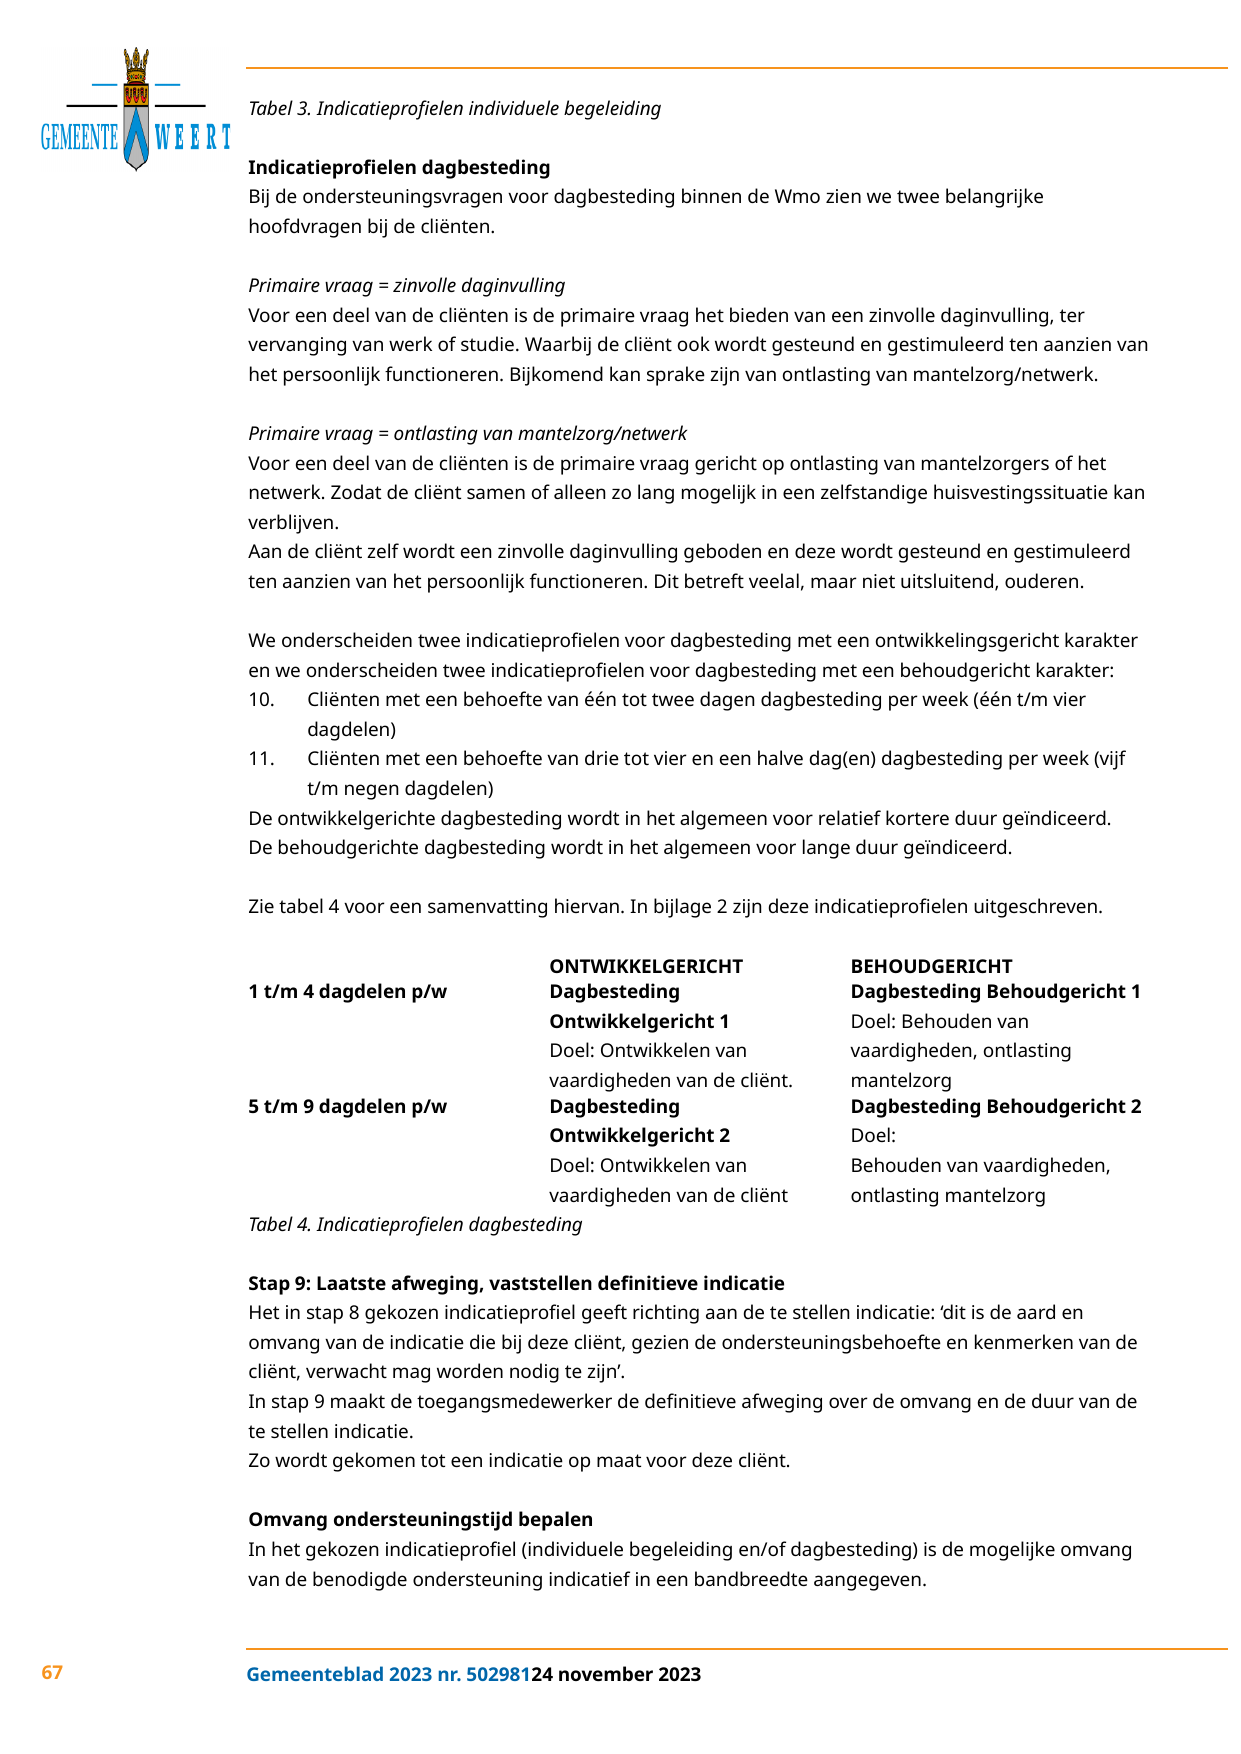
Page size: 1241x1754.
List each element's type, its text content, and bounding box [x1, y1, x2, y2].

text Indicatieprofielen dagbesteding [248, 154, 1152, 180]
text Zo wordt gekomen tot een indicatie op maat voor deze cliënt. [248, 1447, 1152, 1473]
text Primaire vraag = ontlasting van mantelzorg/netwerk [248, 420, 1152, 446]
text Voor een deel van de cliënten is de primaire vraag gericht op ontlasting van mantelzorgers of het netwerk. Zodat de cliënt samen of alleen zo lang mogelijk in een zelfstandige huisvestingssituatie kan verblijven. [248, 450, 1152, 535]
table_header [248, 953, 549, 978]
table_header BEHOUDGERICHT [850, 953, 1152, 978]
text Aan de cliënt zelf wordt een zinvolle daginvulling geboden en deze wordt gesteund en gestimuleerd ten aanzien van het persoonlijk functioneren. Dit betreft veelal, maar niet uitsluitend, ouderen. [248, 538, 1152, 594]
text Bij de ondersteuningsvragen voor dagbesteding binnen de Wmo zien we twee belangrijke hoofdvragen bij de cliënten. [248, 183, 1152, 239]
text Tabel 3. Indicatieprofielen individuele begeleiding [248, 95, 1152, 121]
table_cell Dagbesteding Behoudgericht 1 Doel: Behouden van vaardigheden, ontlasting mantelzorg [850, 979, 1152, 1093]
text De ontwikkelgerichte dagbesteding wordt in het algemeen voor relatief kortere duur geïndiceerd. [248, 805, 1152, 831]
text Omvang ondersteuningstijd bepalen [248, 1507, 1152, 1532]
text We onderscheiden twee indicatieprofielen voor dagbesteding met een ontwikkelingsgericht karakter en we onderscheiden twee indicatieprofielen voor dagbesteding met een behoudgericht karakter: [248, 627, 1152, 683]
list Cliënten met een behoefte van drie tot vier en een halve dag(en) dagbesteding per week (vijf t/m negen dagdelen) [248, 746, 1152, 801]
table_header ONTWIKKELGERICHT [549, 953, 850, 978]
table_cell 5 t/m 9 dagdelen p/w [248, 1093, 549, 1207]
list Cliënten met een behoefte van één tot twee dagen dagbesteding per week (één t/m vier dagdelen) [248, 686, 1152, 742]
text Voor een deel van de cliënten is de primaire vraag het bieden van een zinvolle daginvulling, ter vervanging van werk of studie. Waarbij de cliënt ook wordt gesteund en gestimuleerd ten aanzien van het persoonlijk functioneren. Bijkomend kan sprake zijn van ontlasting van mantelzorg/netwerk. [248, 302, 1152, 387]
text De behoudgerichte dagbesteding wordt in het algemeen voor lange duur geïndiceerd. [248, 834, 1152, 860]
picture [41, 47, 231, 172]
table_cell Dagbesteding Ontwikkelgericht 2 Doel: Ontwikkelen van vaardigheden van de cliënt [549, 1093, 850, 1207]
text Tabel 4. Indicatieprofielen dagbesteding [248, 1211, 1152, 1236]
text In stap 9 maakt de toegangsmedewerker de definitieve afweging over de omvang en de duur van de te stellen indicatie. [248, 1388, 1152, 1443]
text Primaire vraag = zinvolle daginvulling [248, 272, 1152, 298]
text Stap 9: Laatste afweging, vaststellen definitieve indicatie [248, 1270, 1152, 1296]
text In het gekozen indicatieprofiel (individuele begeleiding en/of dagbesteding) is de mogelijke omvang van de benodigde ondersteuning indicatief in een bandbreedte aangegeven. [248, 1536, 1152, 1591]
table_cell Dagbesteding Behoudgericht 2 Doel: Behouden van vaardigheden, ontlasting mantelzorg [850, 1093, 1152, 1207]
table_cell Dagbesteding Ontwikkelgericht 1 Doel: Ontwikkelen van vaardigheden van de cliënt. [549, 979, 850, 1093]
text Zie tabel 4 voor een samenvatting hiervan. In bijlage 2 zijn deze indicatieprofielen uitgeschreven. [248, 893, 1152, 919]
text Het in stap 8 gekozen indicatieprofiel geeft richting aan de te stellen indicatie: ‘dit is de aard en omvang van de indicatie die bij deze cliënt, gezien de ondersteuningsbehoefte en kenmerken van de cliënt, verwacht mag worden nodig te zijn’. [248, 1299, 1152, 1384]
table_cell 1 t/m 4 dagdelen p/w [248, 979, 549, 1093]
